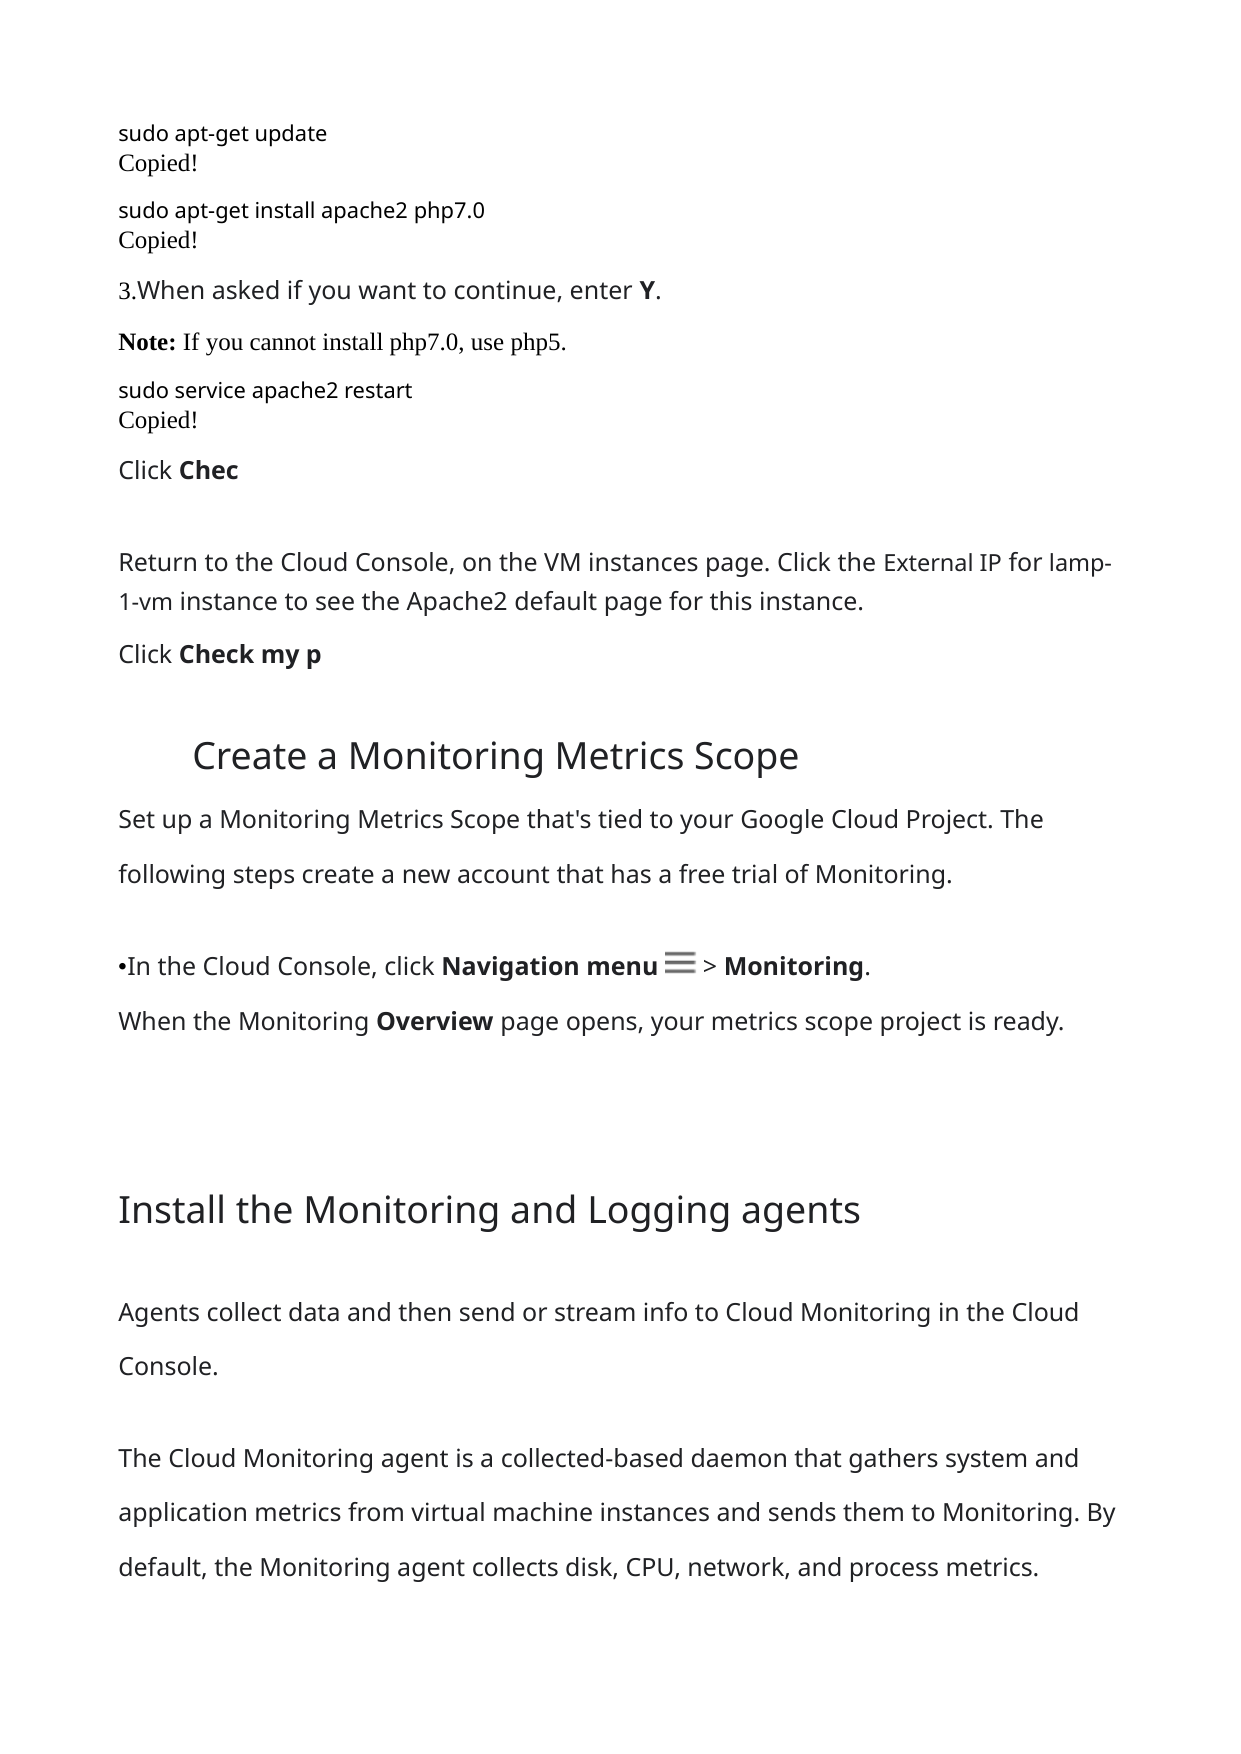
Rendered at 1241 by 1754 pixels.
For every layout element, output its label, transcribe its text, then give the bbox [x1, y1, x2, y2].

text Return to the Cloud Console, on the VM instances page. Click the External IP for lamp-1-vm instance to see the Apache2 default page for this instance. [118, 544, 1122, 617]
text Create a Monitoring Metrics Scope [118, 729, 1122, 780]
text Set up a Monitoring Metrics Scope that's tied to your Google Cloud Project. The following steps create a new account that has a free trial of Monitoring. [118, 802, 1122, 891]
subtitle Install the Monitoring and Logging agents [118, 1183, 1122, 1234]
list When asked if you want to continue, enter Y. [118, 273, 1122, 307]
text Copied! [118, 225, 1109, 254]
text sudo service apache2 restart [118, 375, 1122, 405]
text Click Check my p [118, 637, 1122, 671]
picture [665, 948, 697, 976]
list In the Cloud Console, click Navigation menu > Monitoring. [118, 949, 1122, 983]
text Agents collect data and then send or stream info to Cloud Monitoring in the Cloud Console. [118, 1294, 1122, 1383]
text Copied! [118, 405, 1109, 433]
text When the Monitoring Overview page opens, your metrics scope project is ready. [118, 1003, 1122, 1037]
text Copied! [118, 148, 1109, 177]
text sudo apt-get install apache2 php7.0 [118, 196, 1122, 225]
text Click Chec [118, 452, 1122, 486]
text sudo apt-get update [118, 118, 1122, 148]
text Note: If you cannot install php7.0, use php5. [118, 327, 1122, 356]
text The Cloud Monitoring agent is a collected-based daemon that gathers system and application metrics from virtual machine instances and sends them to Monitoring. By default, the Monitoring agent collects disk, CPU, network, and process metrics. [118, 1441, 1122, 1584]
